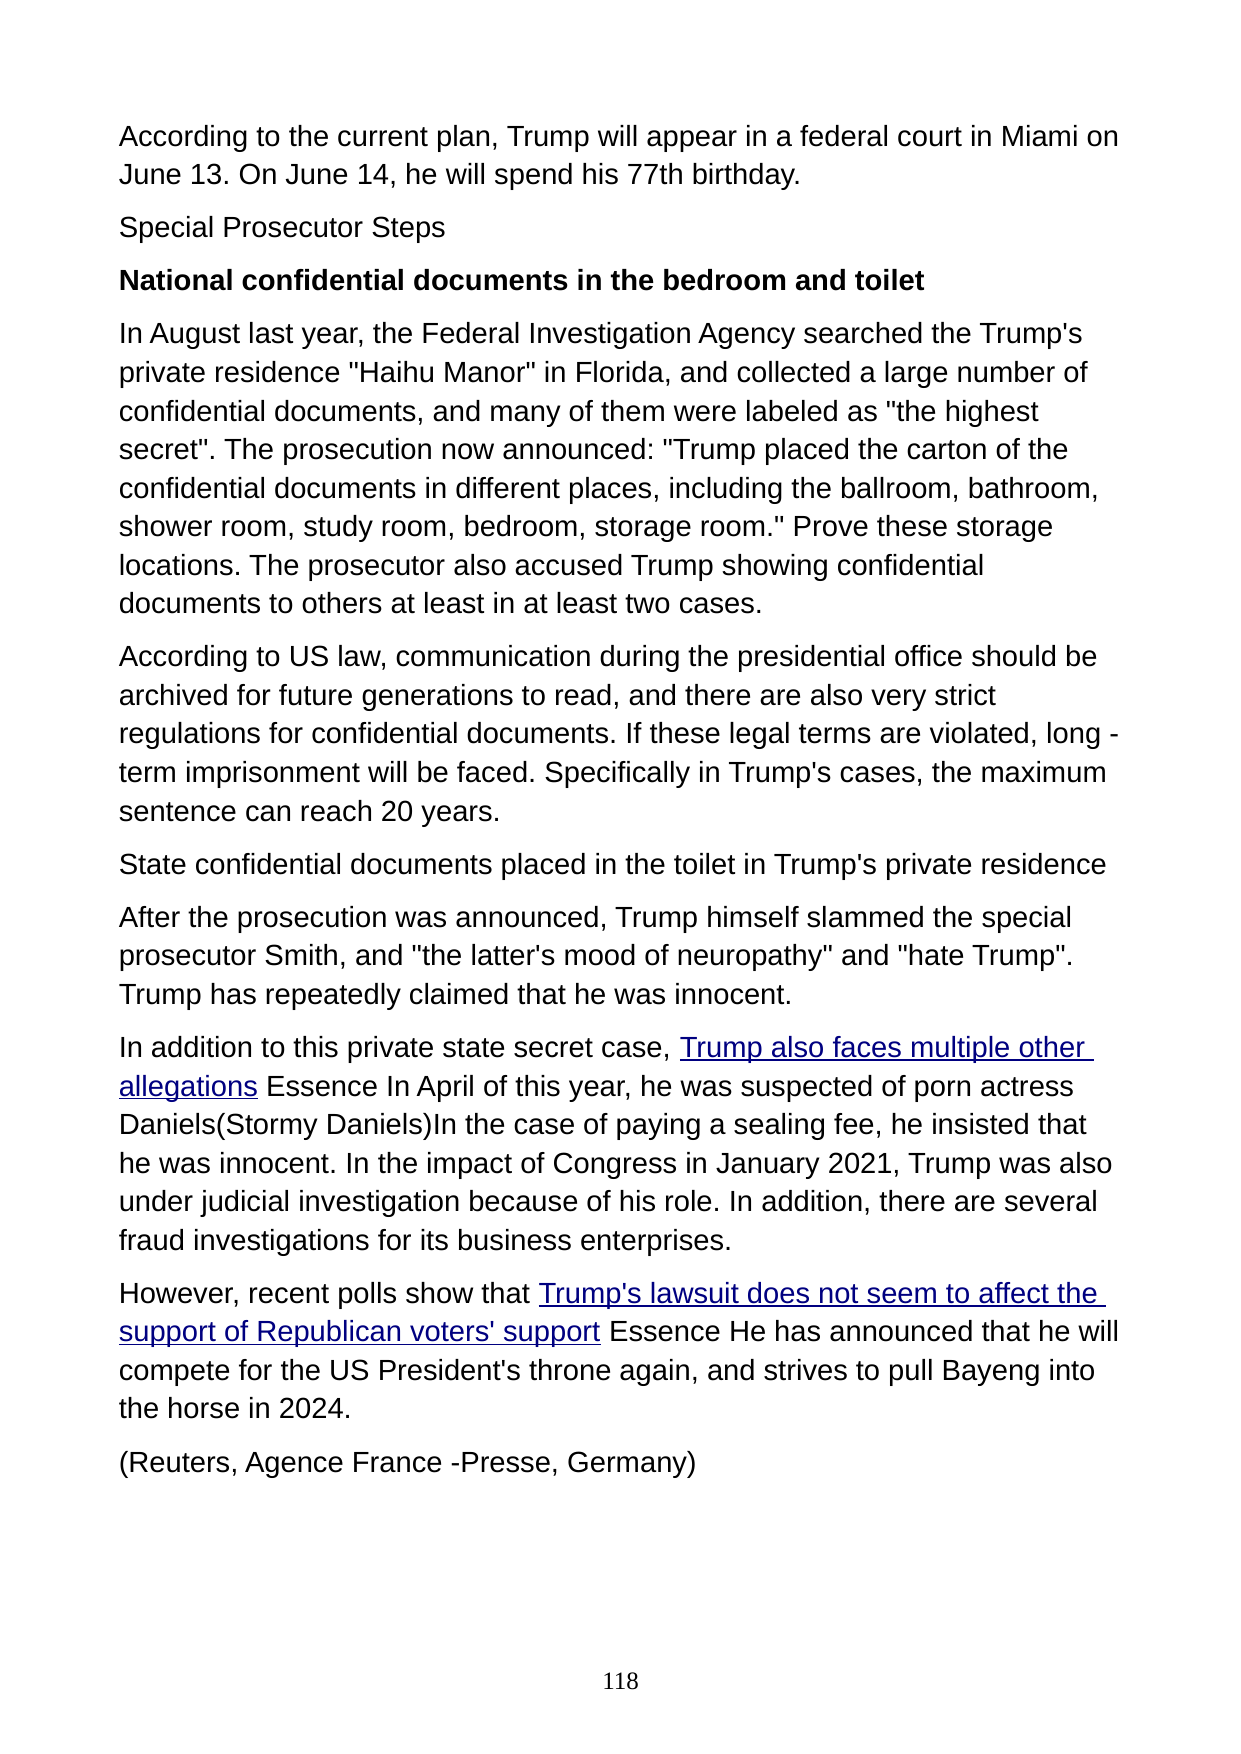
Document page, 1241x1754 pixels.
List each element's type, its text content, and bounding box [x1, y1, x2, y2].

text According to the current plan, Trump will appear in a federal court in Miami on June 13. On June 14, he will spend his 77th birthday. [118, 118, 1122, 191]
text State confidential documents placed in the toilet in Trump's private residence [118, 847, 1122, 880]
text After the prosecution was announced, Trump himself slammed the special prosecutor Smith, and "the latter's mood of neuropathy" and "hate Trump". Trump has repeatedly claimed that he was innocent. [118, 900, 1122, 1010]
text Special Prosecutor Steps [118, 210, 1122, 244]
text In August last year, the Federal Investigation Agency searched the Trump's private residence "Haihu Manor" in Florida, and collected a large number of confidential documents, and many of them were labeled as "the highest secret". The prosecution now announced: "Trump placed the carton of the confidential documents in different places, including the ballroom, bathroom, shower room, study room, bedroom, storage room." Prove these storage locations. The prosecutor also accused Trump showing confidential documents to others at least in at least two cases. [118, 316, 1122, 620]
text According to US law, communication during the presidential office should be archived for future generations to read, and there are also very strict regulations for confidential documents. If these legal terms are violated, long -term imprisonment will be faced. Specifically in Trump's cases, the maximum sentence can reach 20 years. [118, 639, 1122, 827]
text In addition to this private state secret case, Trump also faces multiple other allegations Essence In April of this year, he was suspected of porn actress Daniels(Stormy Daniels)In the case of paying a sealing fee, he insisted that he was innocent. In the impact of Congress in January 2021, Trump was also under judicial investigation because of his role. In addition, there are several fraud investigations for its business enterprises. [118, 1030, 1122, 1256]
text National confidential documents in the bedroom and toilet [118, 263, 1122, 297]
text (Reuters, Agence France -Presse, Germany) [118, 1444, 1122, 1478]
text However, recent polls show that Trump's lawsuit does not seem to affect the support of Republican voters' support Essence He has announced that he will compete for the US President's throne again, and strives to pull Bayeng into the horse in 2024. [118, 1276, 1122, 1425]
